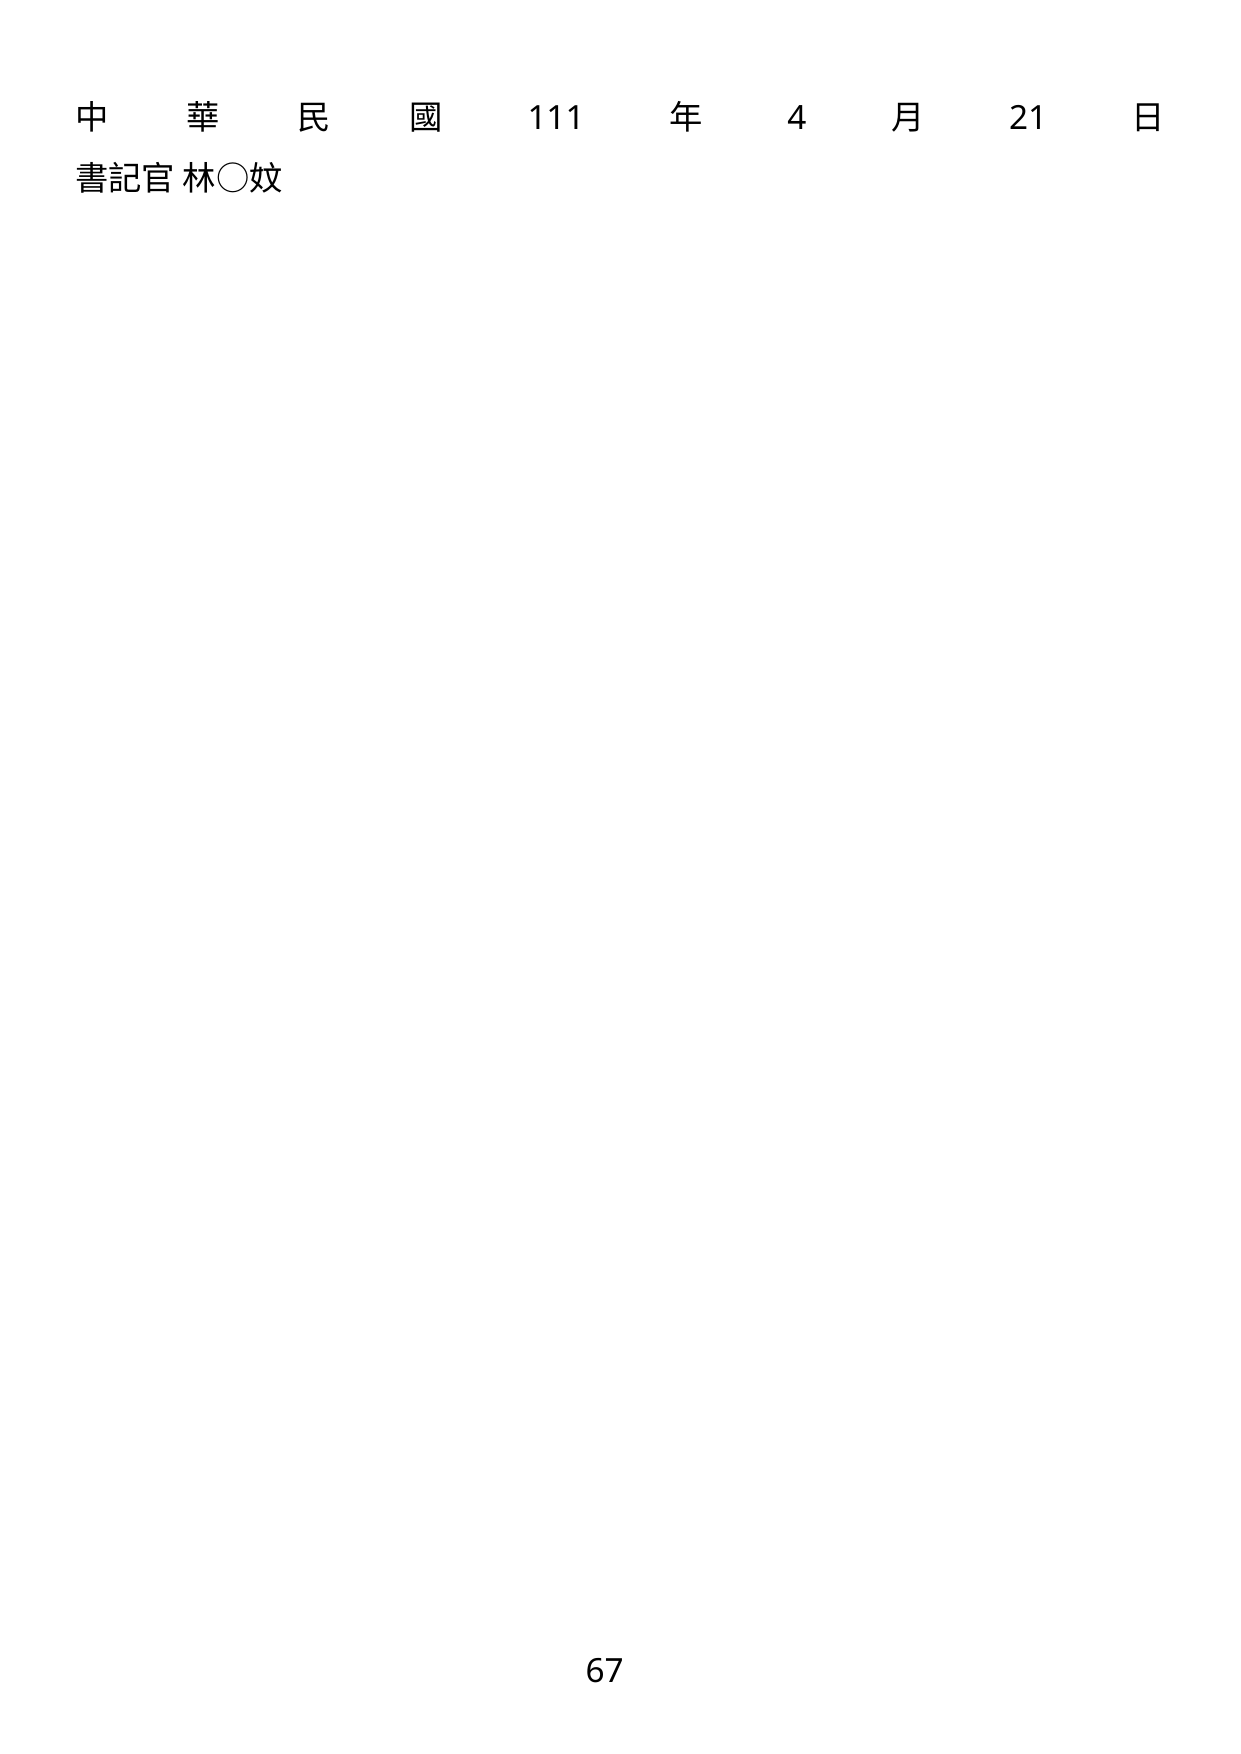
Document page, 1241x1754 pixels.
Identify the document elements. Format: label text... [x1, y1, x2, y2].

text 書記官 林○妏 [75, 152, 1165, 200]
text 中華民國111年4月21日 [75, 91, 1165, 139]
